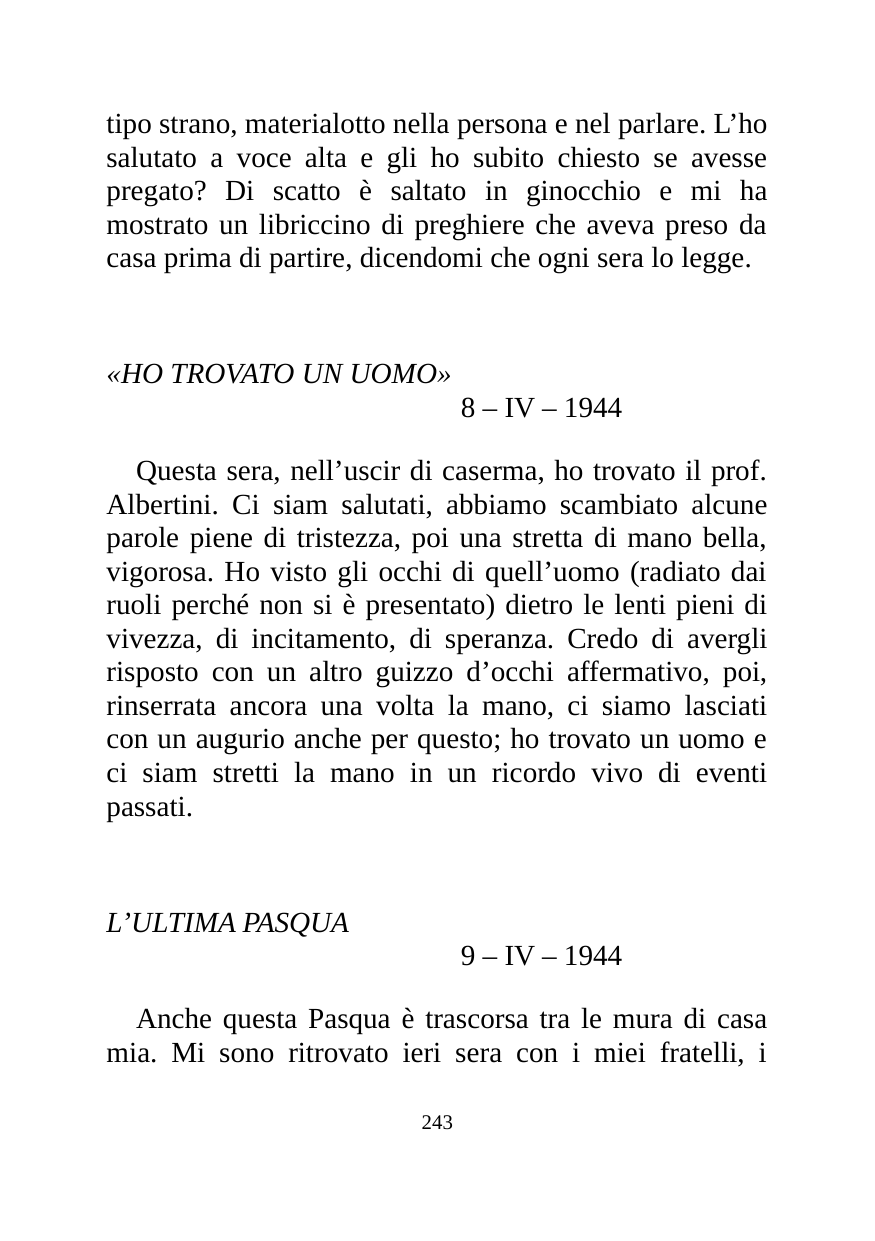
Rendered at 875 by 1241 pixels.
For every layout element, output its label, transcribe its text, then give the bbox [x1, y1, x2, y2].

text Questa sera, nell’uscir di caserma, ho trovato il prof. Albertini. Ci siam salutati, abbiamo scambiato alcune parole piene di tristezza, poi una stretta di mano bella, vigorosa. Ho visto gli occhi di quell’uomo (radiato dai ruoli perché non si è presentato) dietro le lenti pieni di vivezza, di incitamento, di speranza. Credo di avergli risposto con un altro guizzo d’occhi affermativo, poi, rinserrata ancora una volta la mano, ci siamo lasciati con un augurio anche per questo; ho trovato un uomo e ci siam stretti la mano in un ricordo vivo di eventi passati. [106, 453, 768, 822]
subtitle L’ULTIMA PASQUA 9 – IV – 1944 [106, 905, 768, 972]
text Anche questa Pasqua è trascorsa tra le mura di casa mia. Mi sono ritrovato ieri sera con i miei fratelli, i [106, 1001, 768, 1068]
text tipo strano, materialotto nella persona e nel parlare. L’ho salutato a voce alta e gli ho subito chiesto se avesse pregato? Di scatto è saltato in ginocchio e mi ha mostrato un libriccino di preghiere che aveva preso da casa prima di partire, dicendomi che ogni sera lo legge. [106, 106, 768, 274]
subtitle «HO TROVATO UN UOMO» 8 – IV – 1944 [106, 357, 768, 424]
